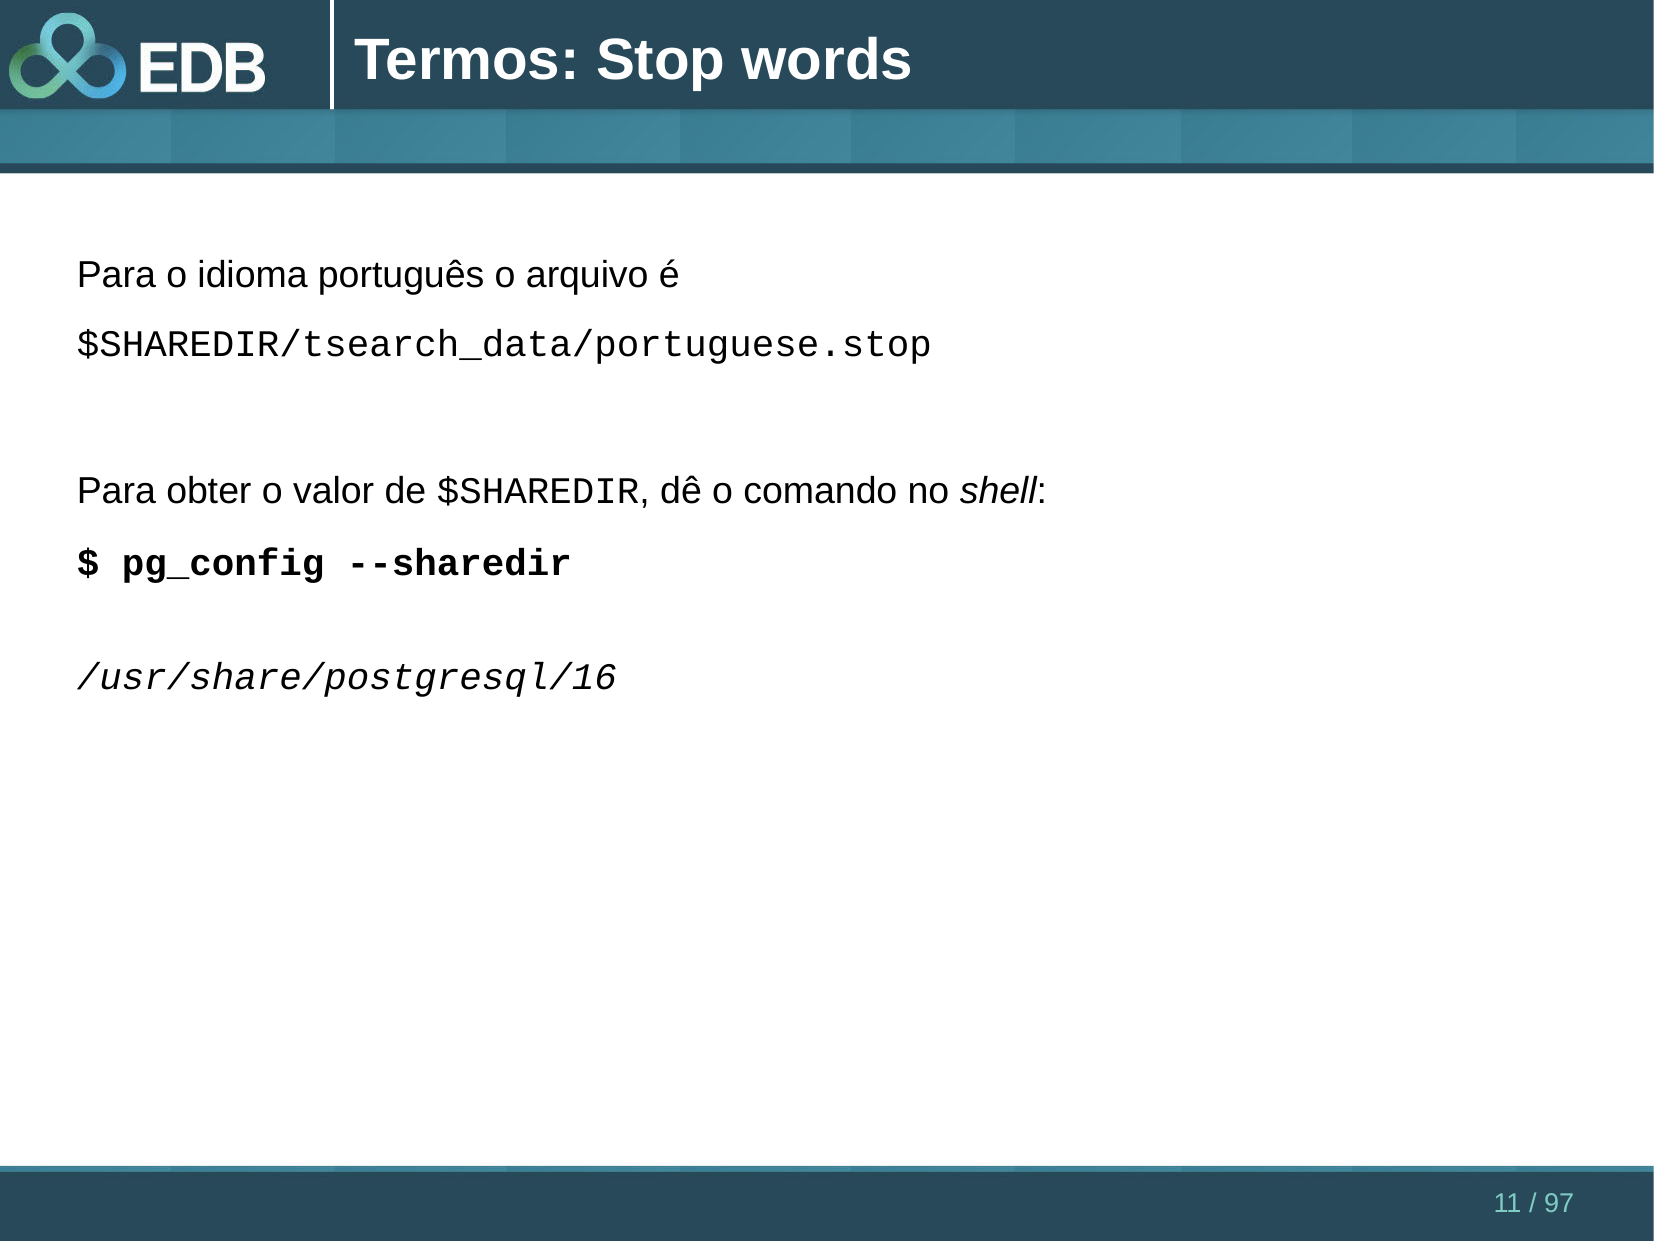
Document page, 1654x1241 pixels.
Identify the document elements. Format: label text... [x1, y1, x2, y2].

title Termos: Stop words [354, 26, 1595, 92]
picture [0, 0, 1654, 1241]
list Para o idioma português o arquivo é $SHAREDIR/tsearch_data/portuguese.stop Para obter o valor de $SHAREDIR, dê o comando no shell: $ pg_config --sharedir /usr/share/postgresql/16 [76, 253, 1565, 701]
